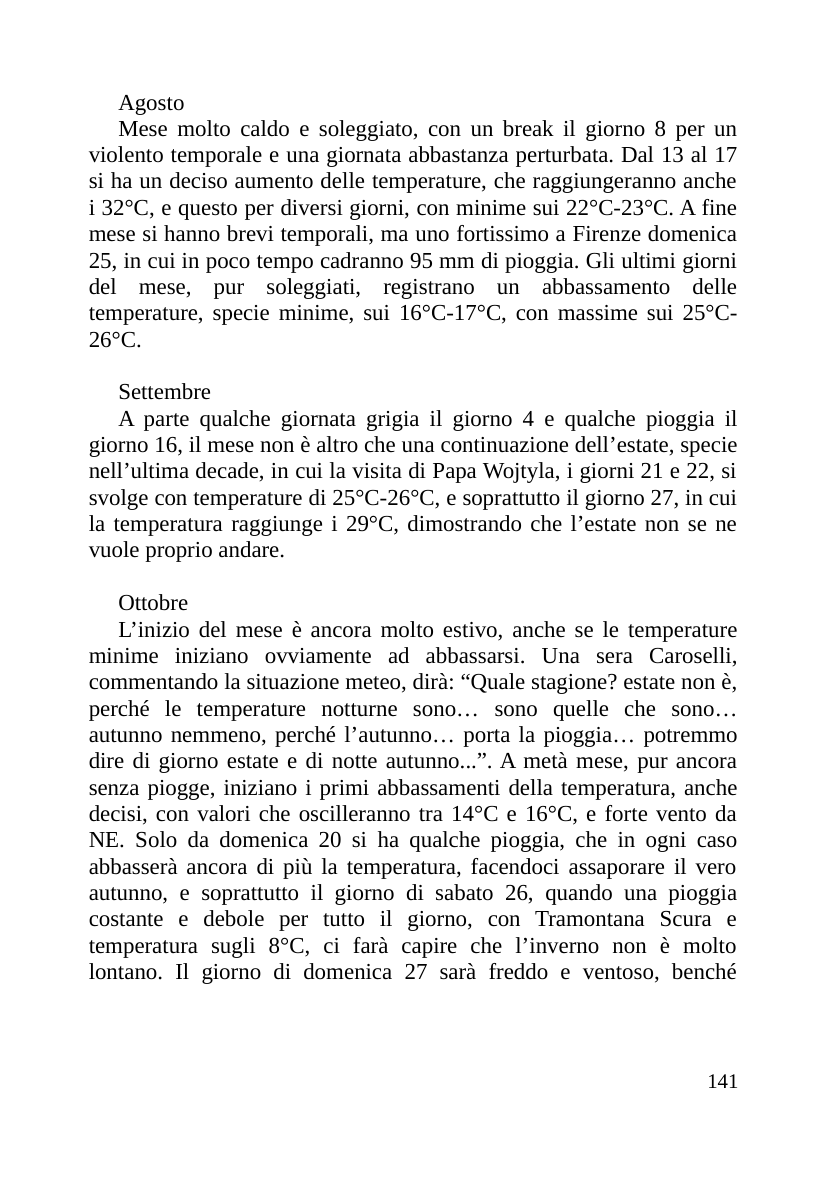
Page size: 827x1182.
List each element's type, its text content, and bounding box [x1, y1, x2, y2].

text Mese molto caldo e soleggiato, con un break il giorno 8 per un violento temporale e una giornata abbastanza perturbata. Dal 13 al 17 si ha un deciso aumento delle temperature, che raggiungeranno anche i 32°C, e questo per diversi giorni, con minime sui 22°C-23°C. A fine mese si hanno brevi temporali, ma uno fortissimo a Firenze domenica 25, in cui in poco tempo cadranno 95 mm di pioggia. Gli ultimi giorni del mese, pur soleggiati, registrano un abbassamento delle temperature, specie minime, sui 16°C-17°C, con massime sui 25°C-26°C. [88, 115, 738, 352]
text Settembre [88, 378, 738, 405]
text Agosto [88, 88, 738, 115]
text Ottobre [88, 589, 738, 616]
text L’inizio del mese è ancora molto estivo, anche se le temperature minime iniziano ovviamente ad abbassarsi. Una sera Caroselli, commentando la situazione meteo, dirà: “Quale stagione? estate non è, perché le temperature notturne sono… sono quelle che sono… autunno nemmeno, perché l’autunno… porta la pioggia… potremmo dire di giorno estate e di notte autunno...”. A metà mese, pur ancora senza piogge, iniziano i primi abbassamenti della temperatura, anche decisi, con valori che oscilleranno tra 14°C e 16°C, e forte vento da NE. Solo da domenica 20 si ha qualche pioggia, che in ogni caso abbasserà ancora di più la temperatura, facendoci assaporare il vero autunno, e soprattutto il giorno di sabato 26, quando una pioggia costante e debole per tutto il giorno, con Tramontana Scura e temperatura sugli 8°C, ci farà capire che l’inverno non è molto lontano. Il giorno di domenica 27 sarà freddo e ventoso, benché [88, 616, 738, 984]
text A parte qualche giornata grigia il giorno 4 e qualche pioggia il giorno 16, il mese non è altro che una continuazione dell’estate, specie nell’ultima decade, in cui la visita di Papa Wojtyla, i giorni 21 e 22, si svolge con temperature di 25°C-26°C, e soprattutto il giorno 27, in cui la temperatura raggiunge i 29°C, dimostrando che l’estate non se ne vuole proprio andare. [88, 405, 738, 563]
